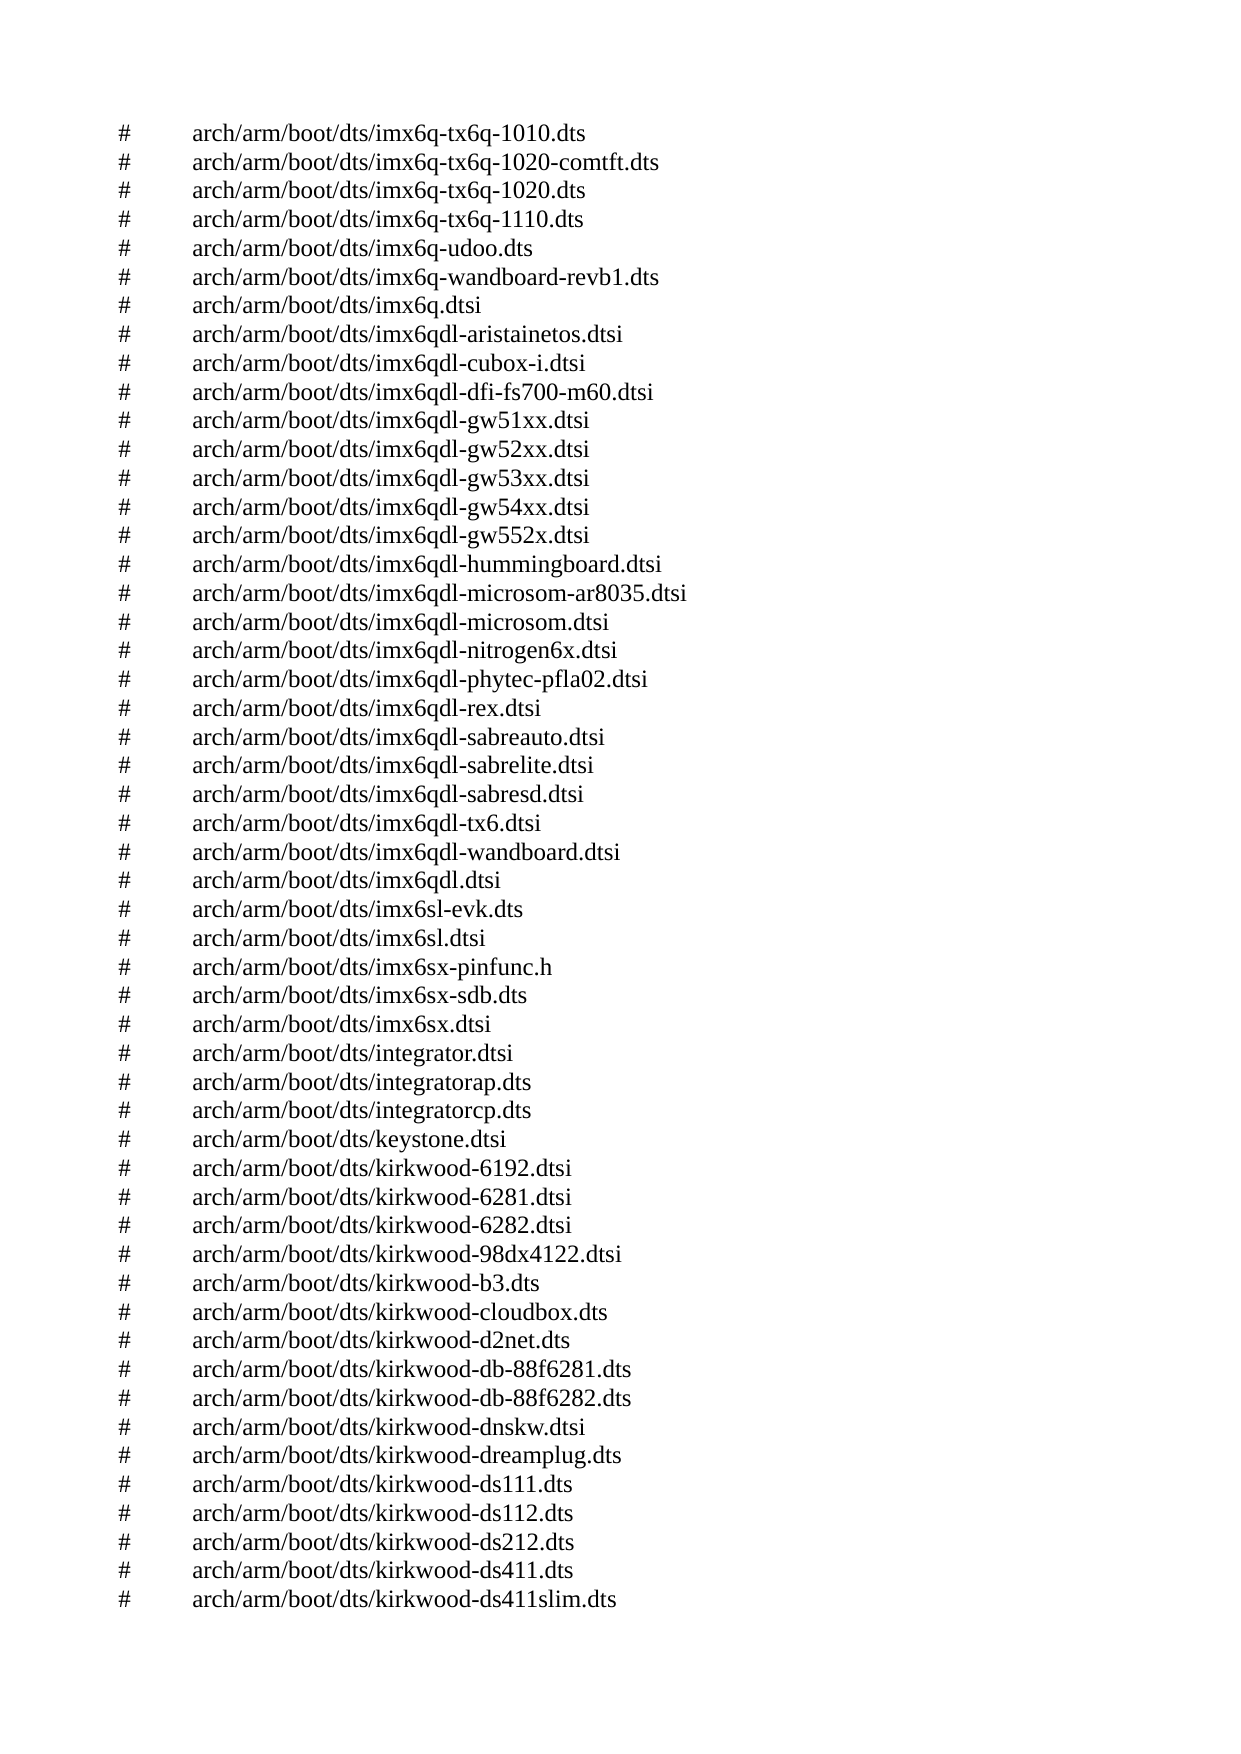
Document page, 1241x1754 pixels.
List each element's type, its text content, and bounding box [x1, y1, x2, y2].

text # arch/arm/boot/dts/imx6qdl.dtsi [118, 866, 1122, 894]
text # arch/arm/boot/dts/kirkwood-6282.dtsi [118, 1211, 1122, 1239]
text # arch/arm/boot/dts/kirkwood-ds411.dts [118, 1556, 1122, 1584]
text # arch/arm/boot/dts/imx6qdl-hummingboard.dtsi [118, 549, 1122, 578]
text # arch/arm/boot/dts/integratorcp.dts [118, 1096, 1122, 1124]
text # arch/arm/boot/dts/imx6qdl-gw52xx.dtsi [118, 434, 1122, 463]
text # arch/arm/boot/dts/imx6qdl-nitrogen6x.dtsi [118, 636, 1122, 664]
text # arch/arm/boot/dts/imx6q-udoo.dts [118, 233, 1122, 262]
text # arch/arm/boot/dts/imx6qdl-phytec-pfla02.dtsi [118, 664, 1122, 693]
text # arch/arm/boot/dts/integrator.dtsi [118, 1038, 1122, 1067]
text # arch/arm/boot/dts/kirkwood-ds111.dts [118, 1469, 1122, 1498]
text # arch/arm/boot/dts/keystone.dtsi [118, 1124, 1122, 1153]
text # arch/arm/boot/dts/imx6sx.dtsi [118, 1009, 1122, 1038]
text # arch/arm/boot/dts/imx6q.dtsi [118, 291, 1122, 319]
text # arch/arm/boot/dts/imx6qdl-microsom-ar8035.dtsi [118, 578, 1122, 607]
text # arch/arm/boot/dts/kirkwood-ds411slim.dts [118, 1584, 1122, 1613]
text # arch/arm/boot/dts/kirkwood-dnskw.dtsi [118, 1412, 1122, 1441]
text # arch/arm/boot/dts/imx6qdl-dfi-fs700-m60.dtsi [118, 377, 1122, 406]
text # arch/arm/boot/dts/imx6q-tx6q-1110.dts [118, 204, 1122, 233]
text # arch/arm/boot/dts/imx6qdl-gw552x.dtsi [118, 521, 1122, 549]
text # arch/arm/boot/dts/kirkwood-6192.dtsi [118, 1153, 1122, 1182]
text # arch/arm/boot/dts/integratorap.dts [118, 1067, 1122, 1096]
text # arch/arm/boot/dts/imx6qdl-sabrelite.dtsi [118, 751, 1122, 779]
text # arch/arm/boot/dts/imx6sx-sdb.dts [118, 981, 1122, 1009]
text # arch/arm/boot/dts/imx6q-tx6q-1020-comtft.dts [118, 147, 1122, 176]
text # arch/arm/boot/dts/kirkwood-dreamplug.dts [118, 1441, 1122, 1469]
text # arch/arm/boot/dts/imx6q-tx6q-1020.dts [118, 176, 1122, 204]
text # arch/arm/boot/dts/kirkwood-b3.dts [118, 1268, 1122, 1297]
text # arch/arm/boot/dts/kirkwood-cloudbox.dts [118, 1297, 1122, 1326]
text # arch/arm/boot/dts/kirkwood-db-88f6281.dts [118, 1354, 1122, 1383]
text # arch/arm/boot/dts/kirkwood-98dx4122.dtsi [118, 1239, 1122, 1268]
text # arch/arm/boot/dts/imx6sx-pinfunc.h [118, 952, 1122, 981]
text # arch/arm/boot/dts/imx6qdl-cubox-i.dtsi [118, 348, 1122, 377]
text # arch/arm/boot/dts/imx6qdl-rex.dtsi [118, 693, 1122, 722]
text # arch/arm/boot/dts/imx6sl-evk.dts [118, 894, 1122, 923]
text # arch/arm/boot/dts/imx6qdl-gw51xx.dtsi [118, 406, 1122, 434]
text # arch/arm/boot/dts/kirkwood-6281.dtsi [118, 1182, 1122, 1211]
text # arch/arm/boot/dts/imx6qdl-gw54xx.dtsi [118, 492, 1122, 521]
text # arch/arm/boot/dts/imx6qdl-microsom.dtsi [118, 607, 1122, 636]
text # arch/arm/boot/dts/imx6qdl-aristainetos.dtsi [118, 319, 1122, 348]
text # arch/arm/boot/dts/imx6qdl-gw53xx.dtsi [118, 463, 1122, 492]
text # arch/arm/boot/dts/kirkwood-d2net.dts [118, 1326, 1122, 1354]
text # arch/arm/boot/dts/kirkwood-ds112.dts [118, 1498, 1122, 1527]
text # arch/arm/boot/dts/imx6sl.dtsi [118, 923, 1122, 952]
text # arch/arm/boot/dts/imx6q-tx6q-1010.dts [118, 118, 1122, 147]
text # arch/arm/boot/dts/kirkwood-ds212.dts [118, 1527, 1122, 1556]
text # arch/arm/boot/dts/imx6qdl-sabreauto.dtsi [118, 722, 1122, 751]
text # arch/arm/boot/dts/kirkwood-db-88f6282.dts [118, 1383, 1122, 1412]
text # arch/arm/boot/dts/imx6qdl-tx6.dtsi [118, 808, 1122, 837]
text # arch/arm/boot/dts/imx6qdl-sabresd.dtsi [118, 779, 1122, 808]
text # arch/arm/boot/dts/imx6q-wandboard-revb1.dts [118, 262, 1122, 291]
text # arch/arm/boot/dts/imx6qdl-wandboard.dtsi [118, 837, 1122, 866]
